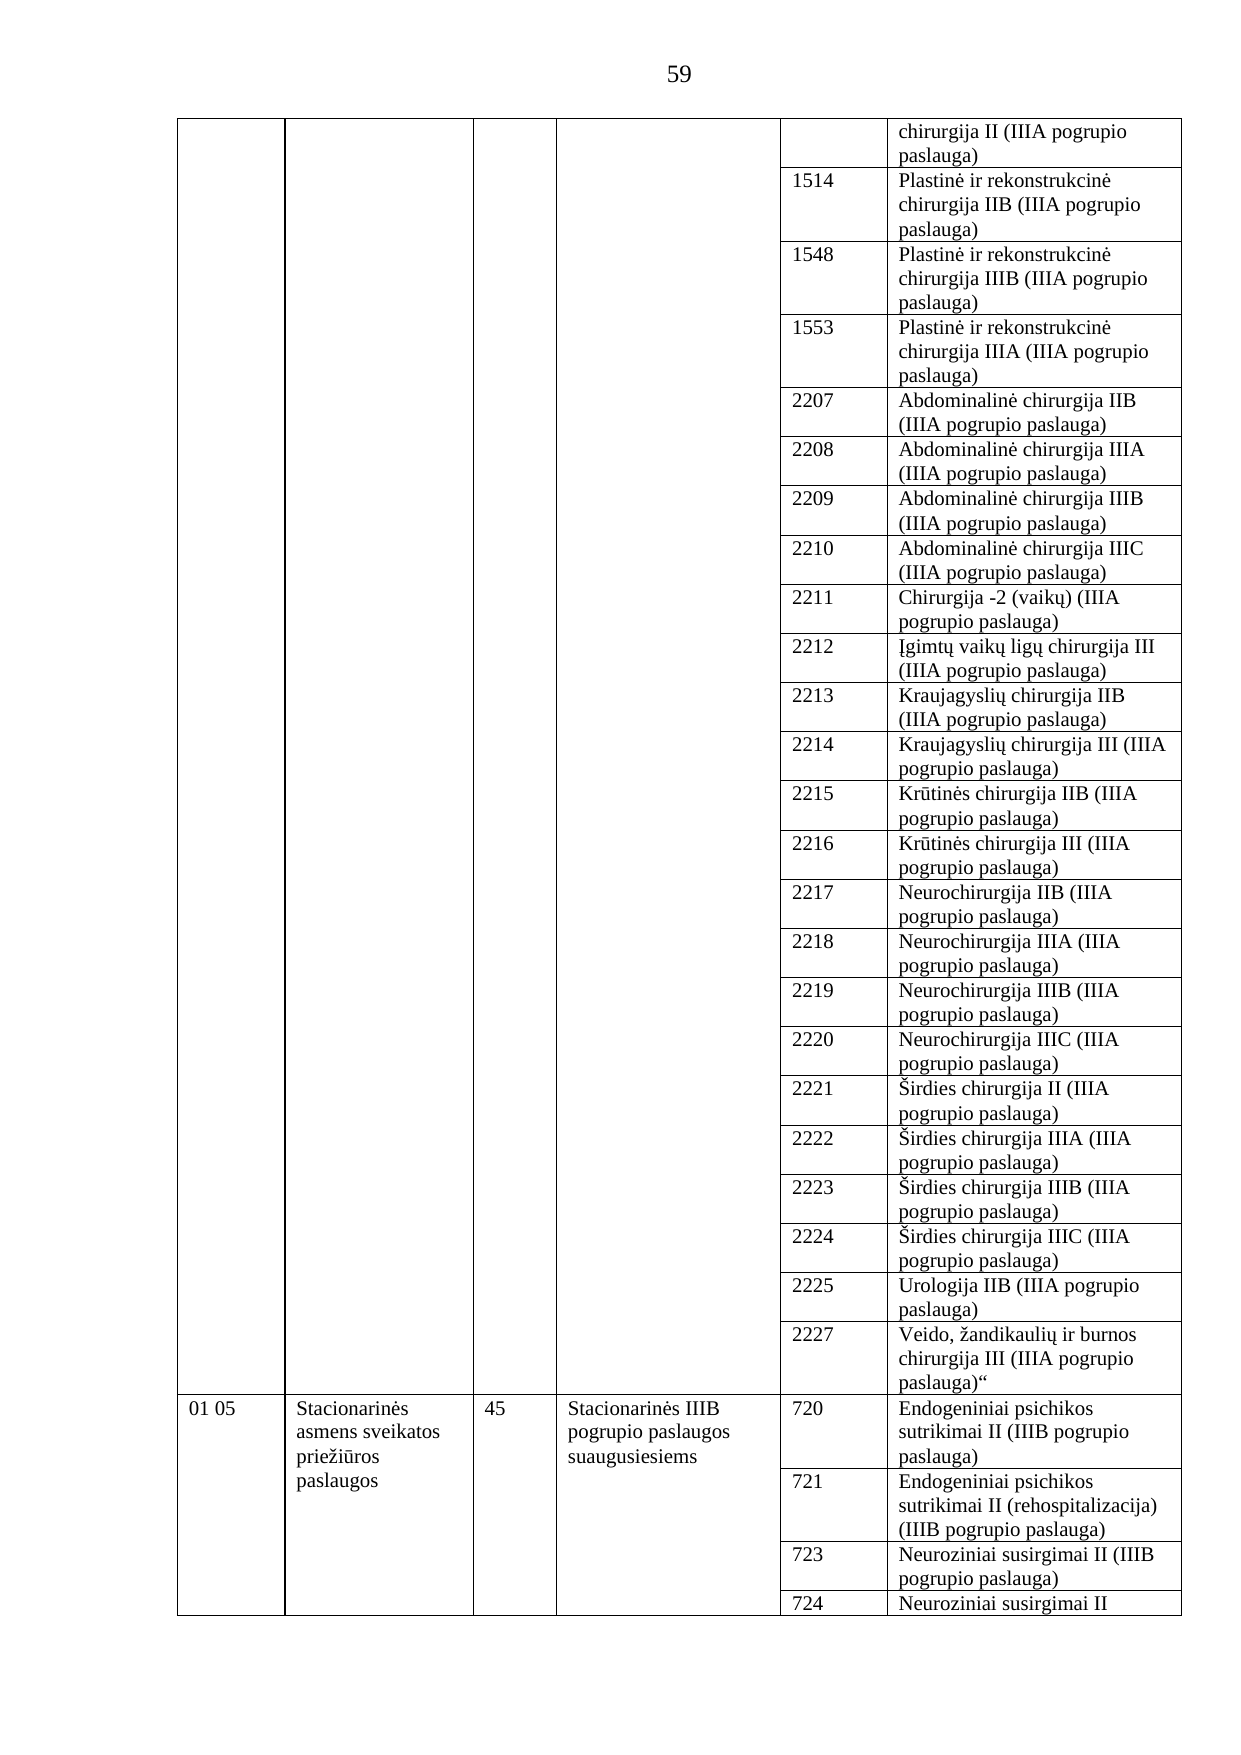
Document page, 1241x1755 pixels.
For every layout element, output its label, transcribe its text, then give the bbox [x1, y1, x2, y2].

table_cell Širdies chirurgija IIIB (IIIA pogrupio paslauga) [888, 1175, 1181, 1223]
table_cell 2210 [781, 536, 887, 584]
table_cell Abdominalinė chirurgija IIIB (IIIA pogrupio paslauga) [888, 486, 1181, 534]
table_cell Plastinė ir rekonstrukcinė chirurgija IIIA (IIIA pogrupio paslauga) [888, 315, 1181, 387]
table_cell Abdominalinė chirurgija IIIA (IIIA pogrupio paslauga) [888, 437, 1181, 485]
table_cell Abdominalinė chirurgija IIIC (IIIA pogrupio paslauga) [888, 536, 1181, 584]
table_cell Širdies chirurgija II (IIIA pogrupio paslauga) [888, 1076, 1181, 1124]
table_cell 2218 [781, 929, 887, 977]
table_cell Širdies chirurgija IIIC (IIIA pogrupio paslauga) [888, 1224, 1181, 1272]
table_cell 2216 [781, 831, 887, 879]
table_cell [557, 119, 780, 1394]
table_cell Neurochirurgija IIIC (IIIA pogrupio paslauga) [888, 1027, 1181, 1075]
table_cell Širdies chirurgija IIIA (IIIA pogrupio paslauga) [888, 1126, 1181, 1174]
table_cell Chirurgija -2 (vaikų) (IIIA pogrupio paslauga) [888, 585, 1181, 633]
table_cell Urologija IIB (IIIA pogrupio paslauga) [888, 1273, 1181, 1321]
table_cell Plastinė ir rekonstrukcinė chirurgija IIIB (IIIA pogrupio paslauga) [888, 242, 1181, 314]
table_cell [781, 119, 887, 167]
table_cell Endogeniniai psichikos sutrikimai II (IIIB pogrupio paslauga) [888, 1395, 1181, 1468]
table_cell Endogeniniai psichikos sutrikimai II (rehospitalizacija) (IIIB pogrupio paslauga) [888, 1469, 1181, 1541]
table_cell Kraujagyslių chirurgija IIB (IIIA pogrupio paslauga) [888, 683, 1181, 731]
table_cell 721 [781, 1469, 887, 1541]
table_cell 1548 [781, 242, 887, 314]
table_cell 1553 [781, 315, 887, 387]
table_cell 724 [781, 1591, 887, 1615]
table_cell Stacionarinės asmens sveikatos priežiūros paslaugos [286, 1395, 473, 1615]
table_cell 2208 [781, 437, 887, 485]
table_cell Neurochirurgija IIIB (IIIA pogrupio paslauga) [888, 978, 1181, 1026]
table_cell Neurochirurgija IIIA (IIIA pogrupio paslauga) [888, 929, 1181, 977]
table_cell Abdominalinė chirurgija IIB (IIIA pogrupio paslauga) [888, 388, 1181, 436]
table_cell Plastinė ir rekonstrukcinė chirurgija IIB (IIIA pogrupio paslauga) [888, 168, 1181, 241]
table_cell 2207 [781, 388, 887, 436]
table_cell 2213 [781, 683, 887, 731]
table_cell Krūtinės chirurgija III (IIIA pogrupio paslauga) [888, 831, 1181, 879]
table_cell Neurochirurgija IIB (IIIA pogrupio paslauga) [888, 880, 1181, 928]
table_cell 2212 [781, 634, 887, 682]
table_cell Įgimtų vaikų ligų chirurgija III (IIIA pogrupio paslauga) [888, 634, 1181, 682]
table_cell 2227 [781, 1322, 887, 1394]
table_cell Neuroziniai susirgimai II [888, 1591, 1181, 1615]
table_cell Neuroziniai susirgimai II (IIIB pogrupio paslauga) [888, 1542, 1181, 1590]
table_cell 1514 [781, 168, 887, 241]
table_cell 01 05 [178, 1395, 284, 1615]
table_cell 2215 [781, 781, 887, 829]
table_cell 2222 [781, 1126, 887, 1174]
table_cell Krūtinės chirurgija IIB (IIIA pogrupio paslauga) [888, 781, 1181, 829]
table_cell 2219 [781, 978, 887, 1026]
table_cell 2217 [781, 880, 887, 928]
table_cell 2224 [781, 1224, 887, 1272]
table_cell [286, 119, 473, 1394]
table_cell 2221 [781, 1076, 887, 1124]
table_cell Veido, žandikaulių ir burnos chirurgija III (IIIA pogrupio paslauga)“ [888, 1322, 1181, 1394]
table_cell Stacionarinės IIIB pogrupio paslaugos suaugusiesiems [557, 1395, 780, 1615]
table_cell 2211 [781, 585, 887, 633]
table_cell 2225 [781, 1273, 887, 1321]
table_cell 2214 [781, 732, 887, 780]
table_cell 2209 [781, 486, 887, 534]
table_cell [178, 119, 284, 1394]
table_cell 2223 [781, 1175, 887, 1223]
table_cell Kraujagyslių chirurgija III (IIIA pogrupio paslauga) [888, 732, 1181, 780]
table_cell 720 [781, 1395, 887, 1468]
table_cell chirurgija II (IIIA pogrupio paslauga) [888, 119, 1181, 167]
table_cell [474, 119, 556, 1394]
table_cell 2220 [781, 1027, 887, 1075]
table_cell 723 [781, 1542, 887, 1590]
table_cell 45 [474, 1395, 556, 1615]
